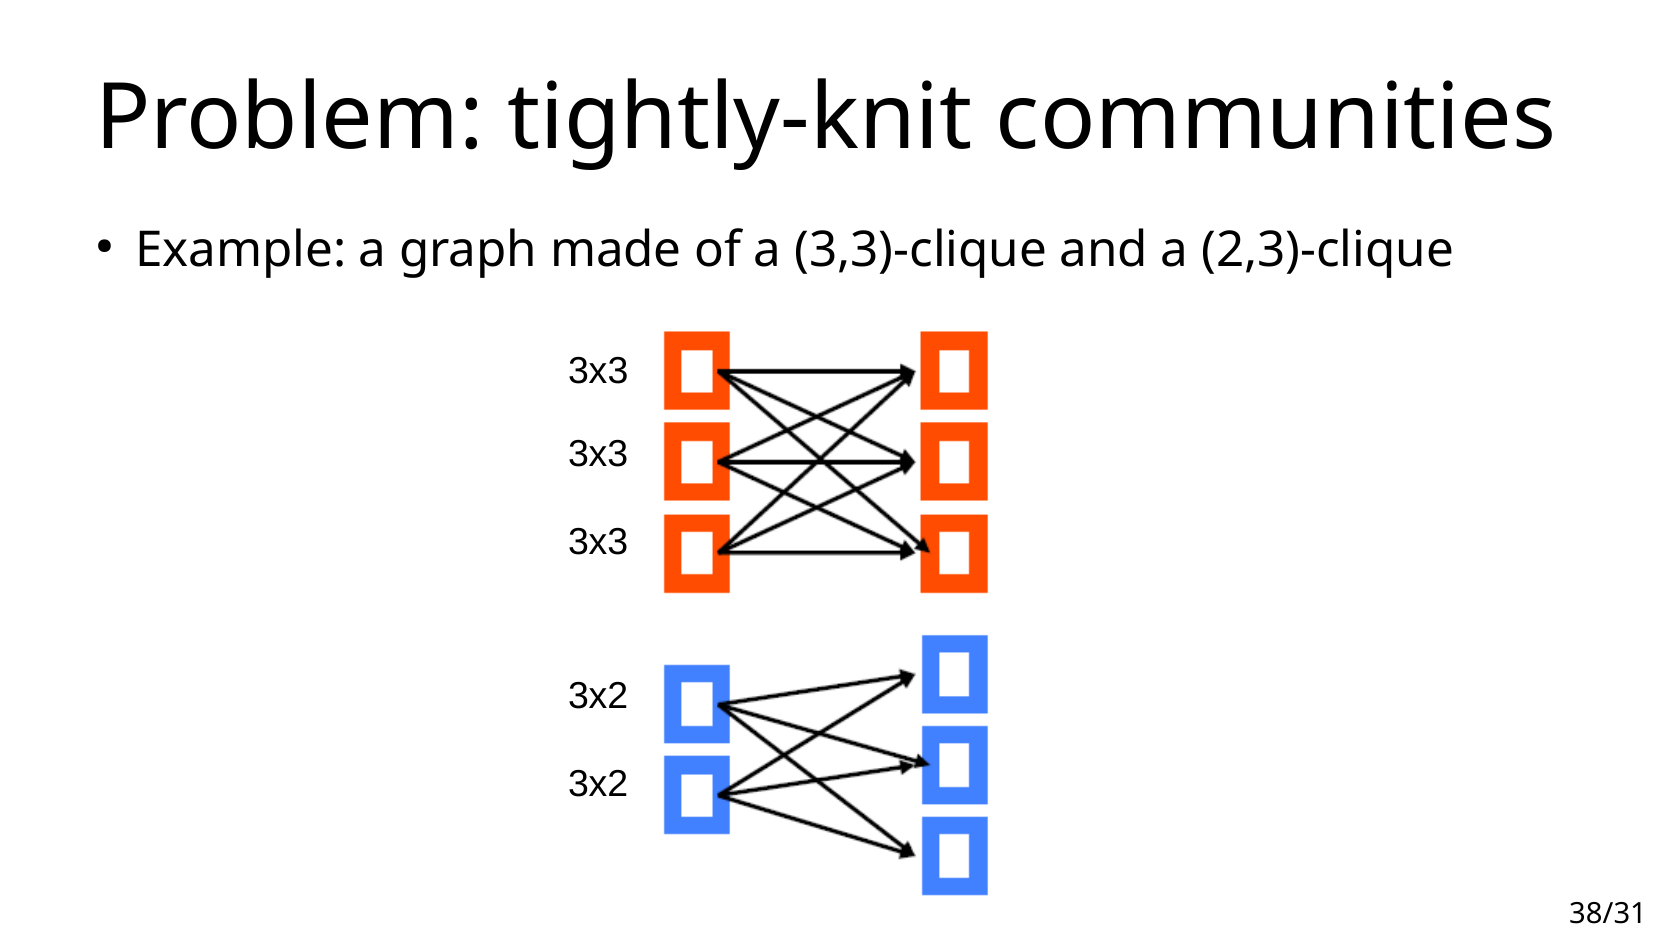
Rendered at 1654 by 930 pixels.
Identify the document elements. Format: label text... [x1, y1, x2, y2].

text_box 3x3 [553, 424, 644, 482]
text_box 3x2 [553, 755, 644, 813]
list Example: a graph made of a (3,3)-clique and a (2,3)-clique [82, 213, 1571, 314]
text_box 3x3 [553, 513, 644, 571]
text_box 3x2 [553, 666, 644, 724]
picture [630, 302, 1006, 922]
title Problem: tightly-knit communities [82, 1, 1571, 213]
text_box 3x3 [553, 341, 644, 399]
